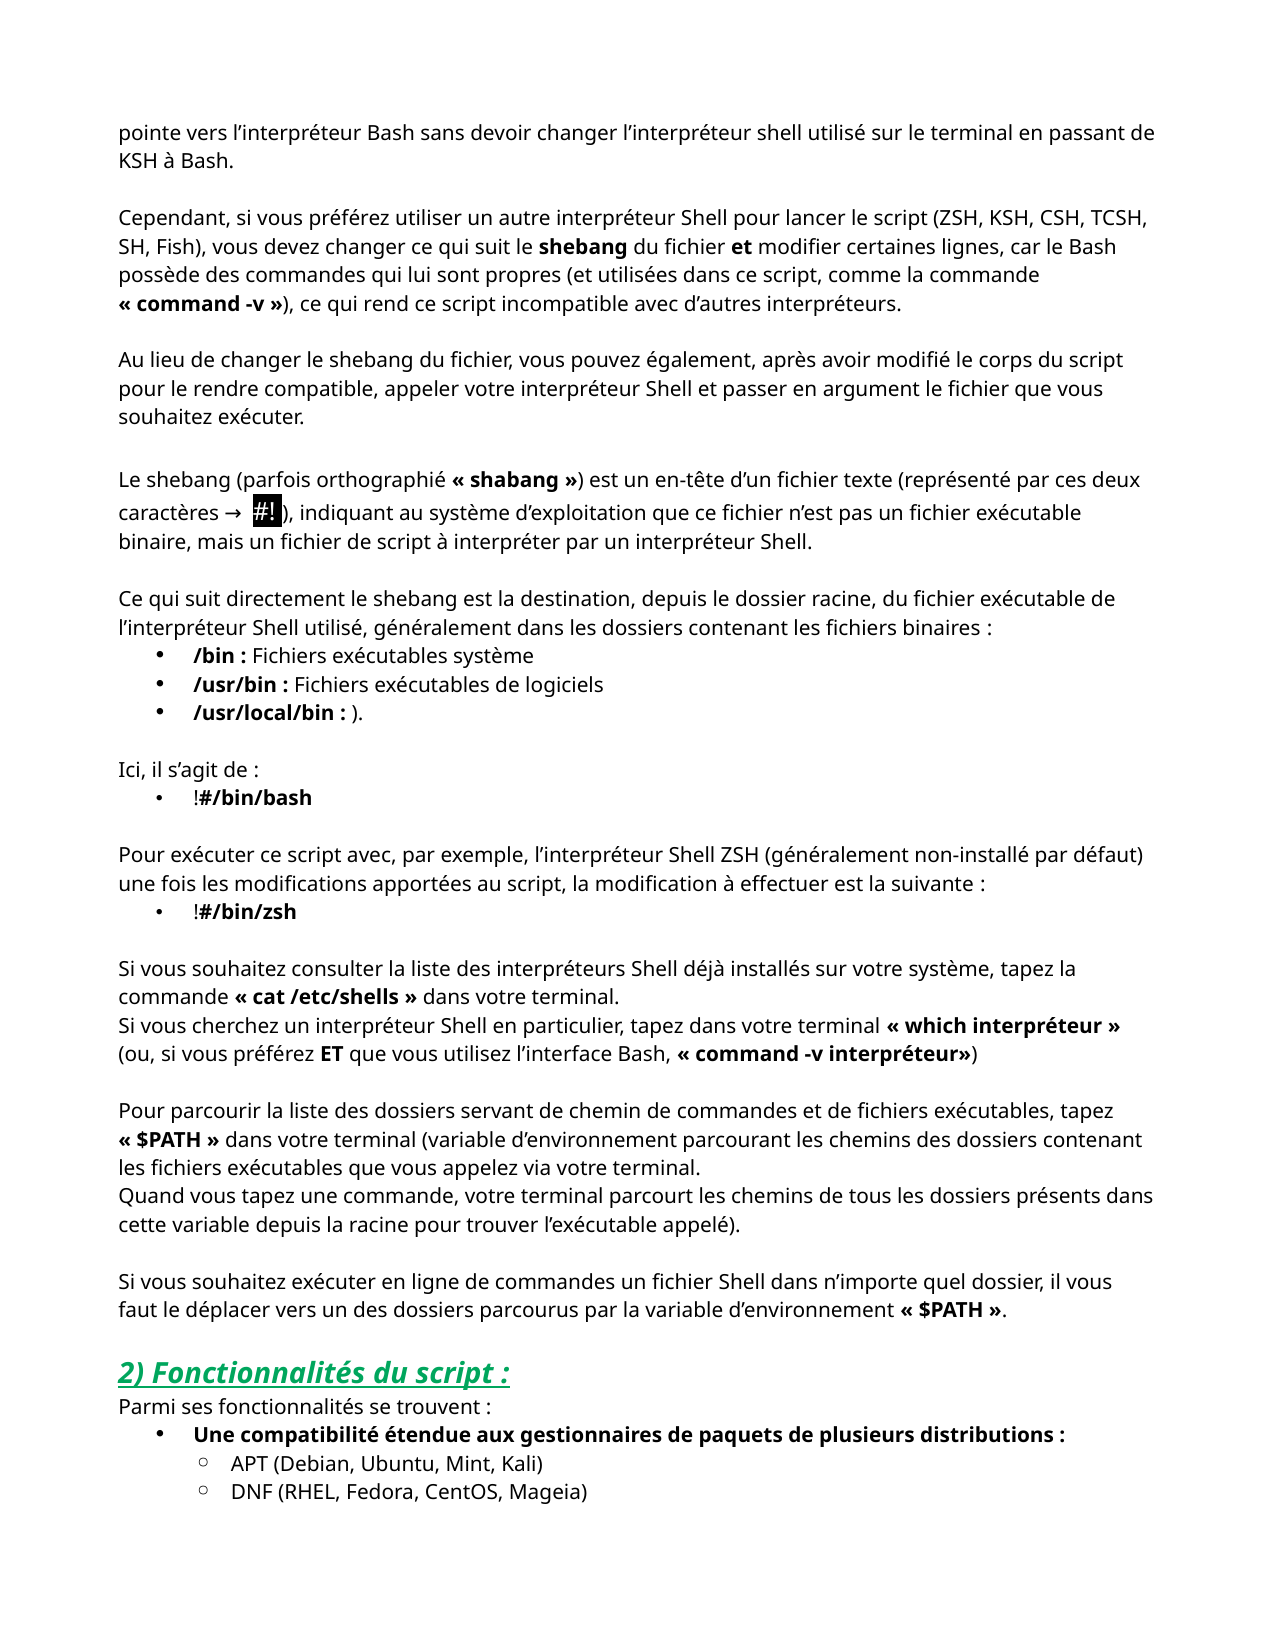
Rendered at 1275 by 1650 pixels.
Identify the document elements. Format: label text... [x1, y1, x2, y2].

text Pour parcourir la liste des dossiers servant de chemin de commandes et de fichiers exécutables, tapez « $PATH » dans votre terminal (variable d’environnement parcourant les chemins des dossiers contenant les fichiers exécutables que vous appelez via votre terminal. [118, 1096, 1157, 1182]
text Au lieu de changer le shebang du fichier, vous pouvez également, après avoir modifié le corps du script pour le rendre compatible, appeler votre interpréteur Shell et passer en argument le fichier que vous souhaitez exécuter. [118, 346, 1157, 431]
list APT (Debian, Ubuntu, Mint, Kali) [193, 1449, 1157, 1477]
list /bin : Fichiers exécutables système [156, 641, 1157, 670]
text Si vous souhaitez consulter la liste des interpréteurs Shell déjà installés sur votre système, tapez la commande « cat /etc/shells » dans votre terminal. [118, 954, 1157, 1011]
list DNF (RHEL, Fedora, CentOS, Mageia) [193, 1477, 1157, 1506]
list /usr/bin : Fichiers exécutables de logiciels [156, 670, 1157, 698]
list !#/bin/zsh [156, 897, 1157, 926]
list Une compatibilité étendue aux gestionnaires de paquets de plusieurs distributions : [156, 1420, 1157, 1449]
text 2) Fonctionnalités du script : [118, 1352, 1157, 1392]
text Cependant, si vous préférez utiliser un autre interpréteur Shell pour lancer le script (ZSH, KSH, CSH, TCSH, SH, Fish), vous devez changer ce qui suit le shebang du fichier et modifier certaines lignes, car le Bash possède des commandes qui lui sont propres (et utilisées dans ce script, comme la commande « command -v »), ce qui rend ce script incompatible avec d’autres interpréteurs. [118, 203, 1157, 317]
list !#/bin/bash [156, 783, 1157, 812]
text Pour exécuter ce script avec, par exemple, l’interpréteur Shell ZSH (généralement non-installé par défaut) une fois les modifications apportées au script, la modification à effectuer est la suivante : [118, 840, 1157, 897]
list /usr/local/bin : ). [156, 698, 1157, 727]
text Quand vous tapez une commande, votre terminal parcourt les chemins de tous les dossiers présents dans cette variable depuis la racine pour trouver l’exécutable appelé). [118, 1182, 1157, 1238]
text Ce qui suit directement le shebang est la destination, depuis le dossier racine, du fichier exécutable de l’interpréteur Shell utilisé, généralement dans les dossiers contenant les fichiers binaires : [118, 584, 1157, 641]
text Le shebang (parfois orthographié « shabang ») est un en-tête d’un fichier texte (représenté par ces deux caractères → #! ), indiquant au système d’exploitation que ce fichier n’est pas un fichier exécutable binaire, mais un fichier de script à interpréter par un interpréteur Shell. [118, 465, 1157, 556]
text Parmi ses fonctionnalités se trouvent : [118, 1392, 1157, 1420]
text Si vous cherchez un interpréteur Shell en particulier, tapez dans votre terminal « which interpréteur » (ou, si vous préférez ET que vous utilisez l’interface Bash, « command -v interpréteur») [118, 1011, 1157, 1068]
text pointe vers l’interpréteur Bash sans devoir changer l’interpréteur shell utilisé sur le terminal en passant de KSH à Bash. [118, 118, 1157, 175]
text Si vous souhaitez exécuter en ligne de commandes un fichier Shell dans n’importe quel dossier, il vous faut le déplacer vers un des dossiers parcourus par la variable d’environnement « $PATH ». [118, 1267, 1157, 1324]
text Ici, il s’agit de : [118, 755, 1157, 783]
